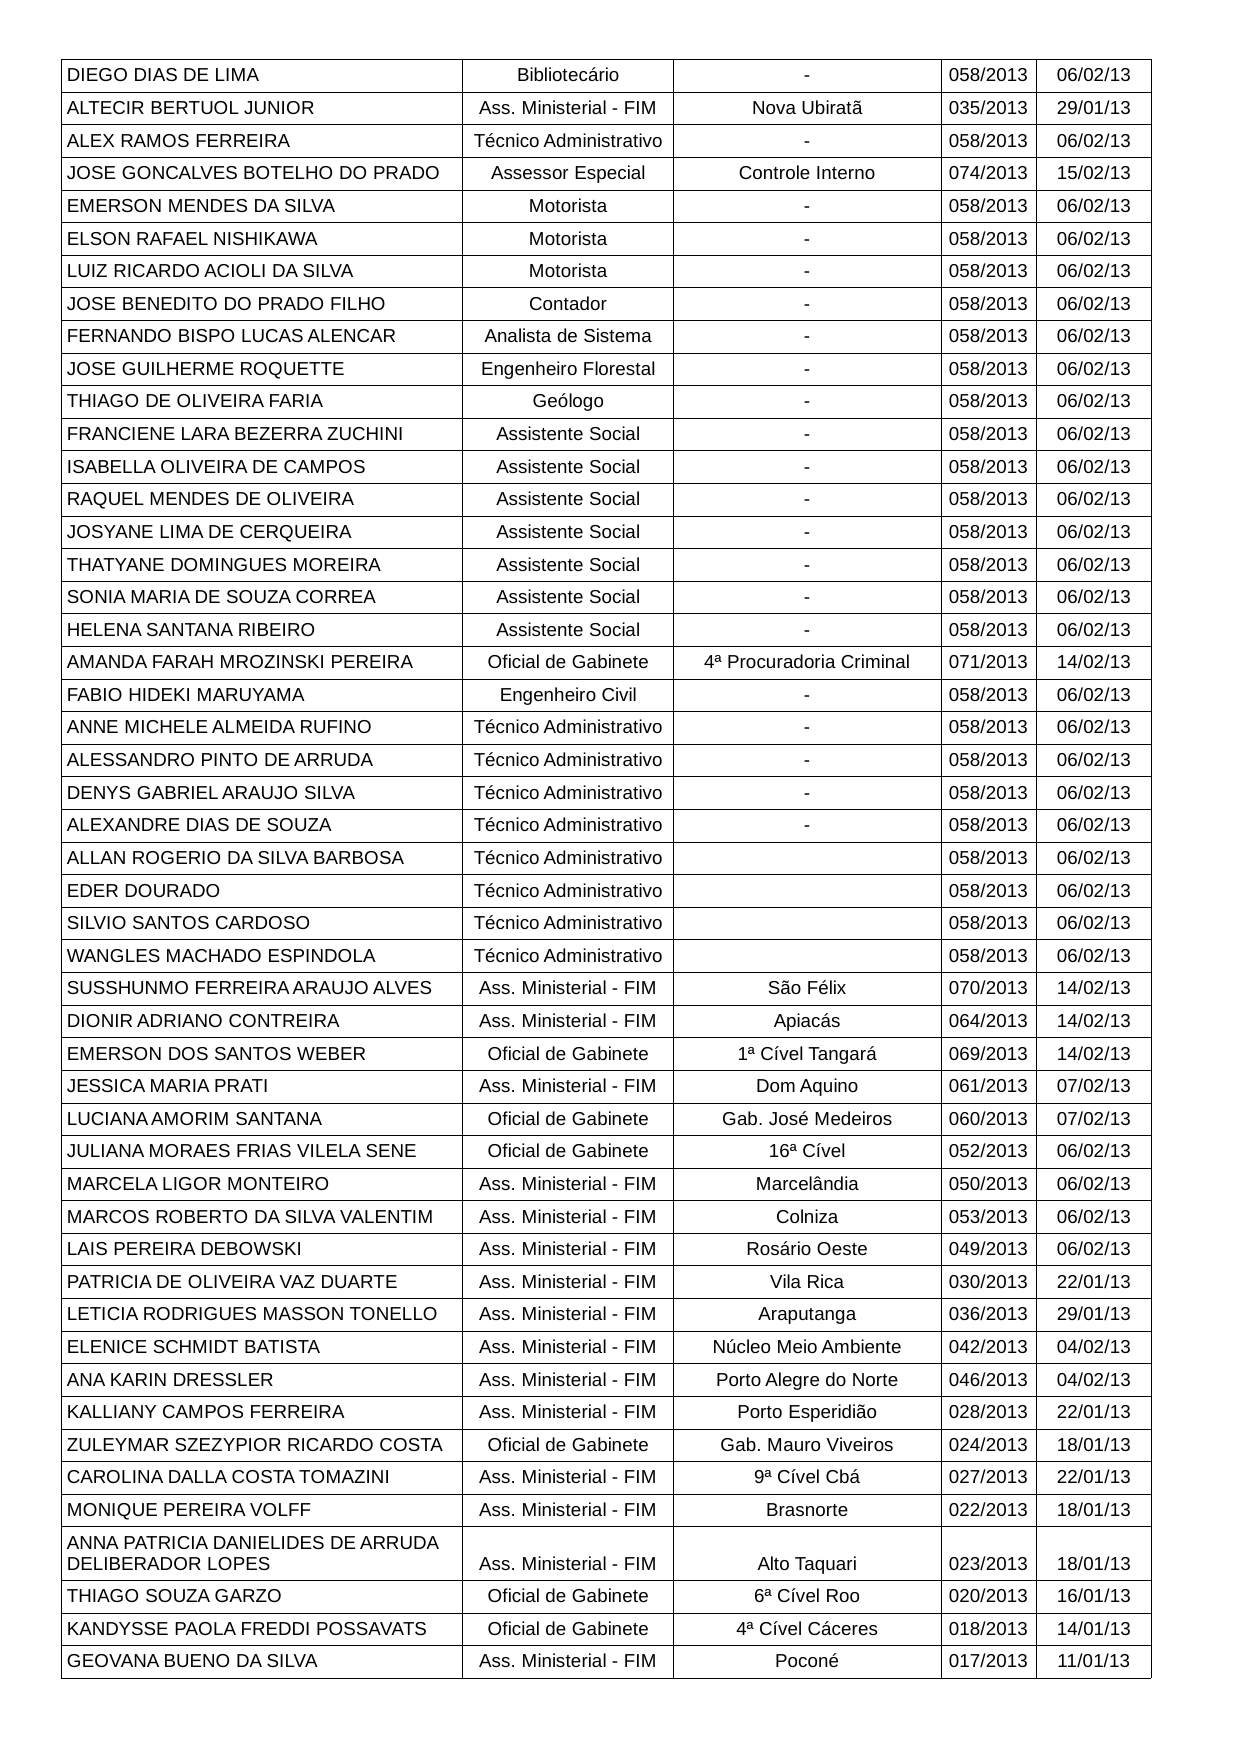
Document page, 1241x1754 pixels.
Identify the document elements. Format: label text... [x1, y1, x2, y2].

table_cell 058/2013 [942, 614, 1036, 646]
table_cell 06/02/13 [1037, 125, 1151, 157]
table_cell 058/2013 [942, 680, 1036, 711]
table_cell 4ª Procuradoria Criminal [674, 647, 941, 678]
table_cell 06/02/13 [1037, 256, 1151, 287]
table_cell 022/2013 [942, 1495, 1036, 1526]
table_cell Ass. Ministerial - FIM [463, 1462, 673, 1494]
table_cell 16ª Cível [674, 1136, 941, 1168]
table_cell 06/02/13 [1037, 875, 1151, 907]
table_cell SONIA MARIA DE SOUZA CORREA [62, 582, 462, 613]
table_cell JOSE GUILHERME ROQUETTE [62, 354, 462, 385]
table_cell - [674, 745, 941, 776]
table_cell ISABELLA OLIVEIRA DE CAMPOS [62, 451, 462, 483]
table_cell MONIQUE PEREIRA VOLFF [62, 1495, 462, 1526]
table_cell Ass. Ministerial - FIM [463, 1495, 673, 1526]
table_cell ZULEYMAR SZEZYPIOR RICARDO COSTA [62, 1430, 462, 1461]
table_cell 058/2013 [942, 60, 1036, 92]
table_cell Ass. Ministerial - FIM [463, 1299, 673, 1331]
table_cell 058/2013 [942, 777, 1036, 809]
table_cell 06/02/13 [1037, 386, 1151, 418]
table_cell - [674, 614, 941, 646]
table_cell SUSSHUNMO FERREIRA ARAUJO ALVES [62, 973, 462, 1004]
table_cell ANNE MICHELE ALMEIDA RUFINO [62, 712, 462, 744]
table_cell 049/2013 [942, 1234, 1036, 1265]
table_cell - [674, 484, 941, 516]
table_cell Araputanga [674, 1299, 941, 1331]
table_cell AMANDA FARAH MROZINSKI PEREIRA [62, 647, 462, 678]
table_cell - [674, 419, 941, 450]
table_cell Geólogo [463, 386, 673, 418]
table_cell 06/02/13 [1037, 354, 1151, 385]
table_cell Assistente Social [463, 419, 673, 450]
table_cell 6ª Cível Roo [674, 1581, 941, 1612]
table_cell 4ª Cível Cáceres [674, 1614, 941, 1645]
table_cell 07/02/13 [1037, 1071, 1151, 1102]
table_cell THIAGO DE OLIVEIRA FARIA [62, 386, 462, 418]
table_cell Assistente Social [463, 484, 673, 516]
table_cell Ass. Ministerial - FIM [463, 1527, 673, 1580]
table_cell 058/2013 [942, 256, 1036, 287]
table_cell Motorista [463, 191, 673, 222]
table_cell Ass. Ministerial - FIM [463, 1071, 673, 1102]
table_cell MARCELA LIGOR MONTEIRO [62, 1169, 462, 1200]
table_cell LAIS PEREIRA DEBOWSKI [62, 1234, 462, 1265]
table_cell Alto Taquari [674, 1527, 941, 1580]
table_cell 06/02/13 [1037, 1234, 1151, 1265]
table_cell 069/2013 [942, 1038, 1036, 1070]
table_cell Vila Rica [674, 1266, 941, 1298]
table_cell - [674, 582, 941, 613]
table_cell KANDYSSE PAOLA FREDDI POSSAVATS [62, 1614, 462, 1645]
table_cell - [674, 451, 941, 483]
table_cell Ass. Ministerial - FIM [463, 1234, 673, 1265]
table_cell Porto Esperidião [674, 1397, 941, 1428]
table_cell Técnico Administrativo [463, 777, 673, 809]
table_cell - [674, 125, 941, 157]
table_cell 058/2013 [942, 810, 1036, 842]
table_cell 053/2013 [942, 1201, 1036, 1233]
table_cell EMERSON MENDES DA SILVA [62, 191, 462, 222]
table_cell ELSON RAFAEL NISHIKAWA [62, 223, 462, 255]
table_cell Oficial de Gabinete [463, 1136, 673, 1168]
table_cell - [674, 517, 941, 548]
table_cell - [674, 223, 941, 255]
table_cell Assistente Social [463, 614, 673, 646]
table_cell 036/2013 [942, 1299, 1036, 1331]
table_cell Ass. Ministerial - FIM [463, 1332, 673, 1363]
table_cell ALEXANDRE DIAS DE SOUZA [62, 810, 462, 842]
table_cell - [674, 386, 941, 418]
table_cell 06/02/13 [1037, 223, 1151, 255]
table_cell 14/02/13 [1037, 1006, 1151, 1037]
table_cell Engenheiro Florestal [463, 354, 673, 385]
table_cell Oficial de Gabinete [463, 1038, 673, 1070]
table_cell 042/2013 [942, 1332, 1036, 1363]
table_cell 058/2013 [942, 908, 1036, 939]
table_cell 18/01/13 [1037, 1430, 1151, 1461]
table_cell Técnico Administrativo [463, 810, 673, 842]
table_cell 061/2013 [942, 1071, 1036, 1102]
table_cell 058/2013 [942, 125, 1036, 157]
table_cell 06/02/13 [1037, 614, 1151, 646]
table_cell LETICIA RODRIGUES MASSON TONELLO [62, 1299, 462, 1331]
table_cell [674, 940, 941, 972]
table_cell 058/2013 [942, 191, 1036, 222]
table_cell 058/2013 [942, 582, 1036, 613]
table_cell 058/2013 [942, 451, 1036, 483]
table_cell 058/2013 [942, 223, 1036, 255]
table_cell 058/2013 [942, 321, 1036, 352]
table_cell Engenheiro Civil [463, 680, 673, 711]
table_cell EMERSON DOS SANTOS WEBER [62, 1038, 462, 1070]
table_cell 16/01/13 [1037, 1581, 1151, 1612]
table_cell 030/2013 [942, 1266, 1036, 1298]
table_cell 020/2013 [942, 1581, 1036, 1612]
table_cell 018/2013 [942, 1614, 1036, 1645]
table_cell 15/02/13 [1037, 158, 1151, 189]
table_cell 22/01/13 [1037, 1397, 1151, 1428]
table_cell 06/02/13 [1037, 1169, 1151, 1200]
table_cell 1ª Cível Tangará [674, 1038, 941, 1070]
table_cell Oficial de Gabinete [463, 1581, 673, 1612]
table_cell 06/02/13 [1037, 712, 1151, 744]
table_cell 027/2013 [942, 1462, 1036, 1494]
table_cell 064/2013 [942, 1006, 1036, 1037]
table_cell - [674, 680, 941, 711]
table_cell FABIO HIDEKI MARUYAMA [62, 680, 462, 711]
table_cell Gab. José Medeiros [674, 1104, 941, 1135]
table_cell - [674, 60, 941, 92]
table_cell 22/01/13 [1037, 1462, 1151, 1494]
table_cell Apiacás [674, 1006, 941, 1037]
table_cell 058/2013 [942, 940, 1036, 972]
table_cell 22/01/13 [1037, 1266, 1151, 1298]
table_cell 058/2013 [942, 386, 1036, 418]
table_cell KALLIANY CAMPOS FERREIRA [62, 1397, 462, 1428]
table_cell 06/02/13 [1037, 517, 1151, 548]
table_cell Técnico Administrativo [463, 875, 673, 907]
table_cell 06/02/13 [1037, 843, 1151, 874]
table_cell Assistente Social [463, 517, 673, 548]
table_cell RAQUEL MENDES DE OLIVEIRA [62, 484, 462, 516]
table_cell Oficial de Gabinete [463, 1104, 673, 1135]
table_cell 06/02/13 [1037, 745, 1151, 776]
table_cell 058/2013 [942, 712, 1036, 744]
table_cell Ass. Ministerial - FIM [463, 1364, 673, 1396]
table_cell JESSICA MARIA PRATI [62, 1071, 462, 1102]
table_cell Nova Ubiratã [674, 93, 941, 124]
table_cell Gab. Mauro Viveiros [674, 1430, 941, 1461]
table_cell 058/2013 [942, 745, 1036, 776]
table_cell Marcelândia [674, 1169, 941, 1200]
table_cell 058/2013 [942, 288, 1036, 320]
table_cell JULIANA MORAES FRIAS VILELA SENE [62, 1136, 462, 1168]
table_cell Núcleo Meio Ambiente [674, 1332, 941, 1363]
table_cell 18/01/13 [1037, 1527, 1151, 1580]
table_cell DENYS GABRIEL ARAUJO SILVA [62, 777, 462, 809]
table_cell 06/02/13 [1037, 1201, 1151, 1233]
table_cell Controle Interno [674, 158, 941, 189]
table_cell ALLAN ROGERIO DA SILVA BARBOSA [62, 843, 462, 874]
table_cell Contador [463, 288, 673, 320]
table_cell ALTECIR BERTUOL JUNIOR [62, 93, 462, 124]
table_cell HELENA SANTANA RIBEIRO [62, 614, 462, 646]
table_cell Ass. Ministerial - FIM [463, 973, 673, 1004]
table_cell MARCOS ROBERTO DA SILVA VALENTIM [62, 1201, 462, 1233]
table_cell 14/02/13 [1037, 973, 1151, 1004]
table_cell 058/2013 [942, 484, 1036, 516]
table_cell FERNANDO BISPO LUCAS ALENCAR [62, 321, 462, 352]
table_cell Colniza [674, 1201, 941, 1233]
table_cell 9ª Cível Cbá [674, 1462, 941, 1494]
table_cell Porto Alegre do Norte [674, 1364, 941, 1396]
table_cell Brasnorte [674, 1495, 941, 1526]
table_cell 058/2013 [942, 517, 1036, 548]
table_cell Oficial de Gabinete [463, 647, 673, 678]
table_cell 06/02/13 [1037, 680, 1151, 711]
table_cell 14/01/13 [1037, 1614, 1151, 1645]
table_cell 060/2013 [942, 1104, 1036, 1135]
table_cell 071/2013 [942, 647, 1036, 678]
table_cell 050/2013 [942, 1169, 1036, 1200]
table_cell THIAGO SOUZA GARZO [62, 1581, 462, 1612]
table_cell 18/01/13 [1037, 1495, 1151, 1526]
table_cell Ass. Ministerial - FIM [463, 1266, 673, 1298]
table_cell Analista de Sistema [463, 321, 673, 352]
table_cell DIEGO DIAS DE LIMA [62, 60, 462, 92]
table_cell 028/2013 [942, 1397, 1036, 1428]
table_cell Ass. Ministerial - FIM [463, 93, 673, 124]
table_cell [674, 843, 941, 874]
table_cell SILVIO SANTOS CARDOSO [62, 908, 462, 939]
table_cell - [674, 354, 941, 385]
table_cell ELENICE SCHMIDT BATISTA [62, 1332, 462, 1363]
table_cell 06/02/13 [1037, 321, 1151, 352]
table_cell ALESSANDRO PINTO DE ARRUDA [62, 745, 462, 776]
table_cell 058/2013 [942, 843, 1036, 874]
table_cell WANGLES MACHADO ESPINDOLA [62, 940, 462, 972]
table_cell Técnico Administrativo [463, 908, 673, 939]
table_cell 035/2013 [942, 93, 1036, 124]
table_cell 06/02/13 [1037, 908, 1151, 939]
table_cell 058/2013 [942, 354, 1036, 385]
table_cell - [674, 810, 941, 842]
table_cell 058/2013 [942, 549, 1036, 581]
table_cell PATRICIA DE OLIVEIRA VAZ DUARTE [62, 1266, 462, 1298]
table_cell Oficial de Gabinete [463, 1430, 673, 1461]
table_cell Técnico Administrativo [463, 125, 673, 157]
table_cell 14/02/13 [1037, 1038, 1151, 1070]
table_cell 29/01/13 [1037, 93, 1151, 124]
table_cell - [674, 321, 941, 352]
table_cell LUIZ RICARDO ACIOLI DA SILVA [62, 256, 462, 287]
table_cell ANNA PATRICIA DANIELIDES DE ARRUDA DELIBERADOR LOPES [62, 1527, 462, 1580]
table_cell Técnico Administrativo [463, 745, 673, 776]
table_cell 023/2013 [942, 1527, 1036, 1580]
table_cell Técnico Administrativo [463, 843, 673, 874]
table_cell Bibliotecário [463, 60, 673, 92]
table_cell GEOVANA BUENO DA SILVA [62, 1646, 462, 1678]
table_cell [674, 908, 941, 939]
table_cell 06/02/13 [1037, 419, 1151, 450]
table_cell 04/02/13 [1037, 1364, 1151, 1396]
table_cell Rosário Oeste [674, 1234, 941, 1265]
table_cell 06/02/13 [1037, 191, 1151, 222]
table_cell Assistente Social [463, 549, 673, 581]
table_cell - [674, 191, 941, 222]
table_cell 06/02/13 [1037, 810, 1151, 842]
table_cell Assistente Social [463, 451, 673, 483]
table_cell - [674, 256, 941, 287]
table_cell 06/02/13 [1037, 1136, 1151, 1168]
table_cell 06/02/13 [1037, 777, 1151, 809]
table_cell 06/02/13 [1037, 582, 1151, 613]
table_cell 29/01/13 [1037, 1299, 1151, 1331]
table_cell - [674, 549, 941, 581]
table_cell Ass. Ministerial - FIM [463, 1169, 673, 1200]
table_cell Ass. Ministerial - FIM [463, 1646, 673, 1678]
table_cell 06/02/13 [1037, 288, 1151, 320]
table_cell Assessor Especial [463, 158, 673, 189]
table_cell 14/02/13 [1037, 647, 1151, 678]
table_cell Poconé [674, 1646, 941, 1678]
table_cell Motorista [463, 223, 673, 255]
table_cell 06/02/13 [1037, 549, 1151, 581]
table_cell CAROLINA DALLA COSTA TOMAZINI [62, 1462, 462, 1494]
table_cell 06/02/13 [1037, 940, 1151, 972]
table_cell Técnico Administrativo [463, 940, 673, 972]
table_cell DIONIR ADRIANO CONTREIRA [62, 1006, 462, 1037]
table_cell - [674, 288, 941, 320]
table_cell JOSE GONCALVES BOTELHO DO PRADO [62, 158, 462, 189]
table_cell - [674, 712, 941, 744]
table_cell 06/02/13 [1037, 451, 1151, 483]
table_cell 046/2013 [942, 1364, 1036, 1396]
table_cell Técnico Administrativo [463, 712, 673, 744]
table_cell 04/02/13 [1037, 1332, 1151, 1363]
table_cell 024/2013 [942, 1430, 1036, 1461]
table_cell ALEX RAMOS FERREIRA [62, 125, 462, 157]
table_cell EDER DOURADO [62, 875, 462, 907]
table_cell 07/02/13 [1037, 1104, 1151, 1135]
table_cell Motorista [463, 256, 673, 287]
table_cell Ass. Ministerial - FIM [463, 1006, 673, 1037]
table_cell Ass. Ministerial - FIM [463, 1201, 673, 1233]
table_cell 058/2013 [942, 419, 1036, 450]
table_cell Dom Aquino [674, 1071, 941, 1102]
table_cell Assistente Social [463, 582, 673, 613]
table_cell 070/2013 [942, 973, 1036, 1004]
table_cell 058/2013 [942, 875, 1036, 907]
table_cell THATYANE DOMINGUES MOREIRA [62, 549, 462, 581]
table_cell ANA KARIN DRESSLER [62, 1364, 462, 1396]
table_cell [674, 875, 941, 907]
table_cell JOSYANE LIMA DE CERQUEIRA [62, 517, 462, 548]
table_cell - [674, 777, 941, 809]
table_cell Ass. Ministerial - FIM [463, 1397, 673, 1428]
table_cell 11/01/13 [1037, 1646, 1151, 1678]
table_cell 06/02/13 [1037, 484, 1151, 516]
table_cell LUCIANA AMORIM SANTANA [62, 1104, 462, 1135]
table_cell 06/02/13 [1037, 60, 1151, 92]
table_cell Oficial de Gabinete [463, 1614, 673, 1645]
table_cell JOSE BENEDITO DO PRADO FILHO [62, 288, 462, 320]
table_cell 074/2013 [942, 158, 1036, 189]
table_cell FRANCIENE LARA BEZERRA ZUCHINI [62, 419, 462, 450]
table_cell 017/2013 [942, 1646, 1036, 1678]
table_cell São Félix [674, 973, 941, 1004]
table_cell 052/2013 [942, 1136, 1036, 1168]
